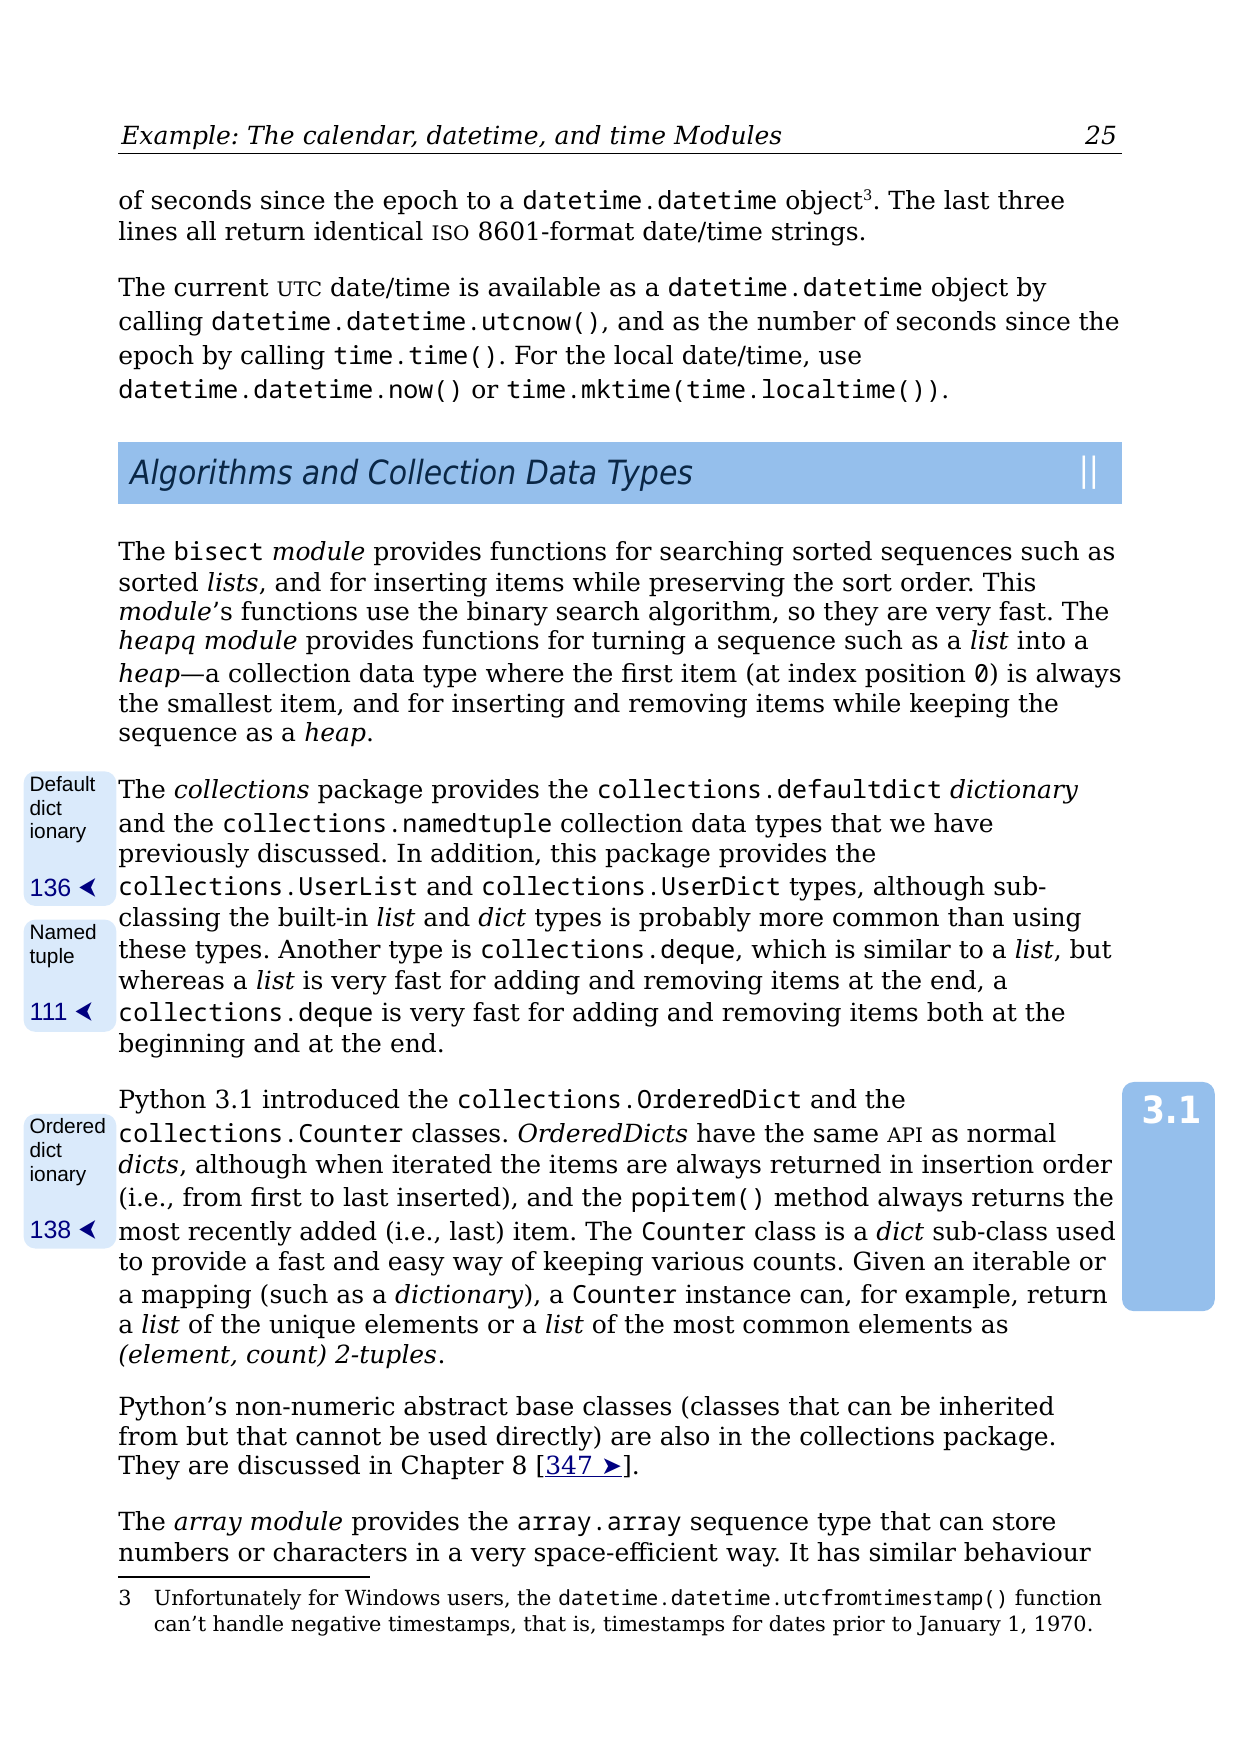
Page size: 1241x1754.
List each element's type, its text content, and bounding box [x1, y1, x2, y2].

text Python’s non-numeric abstract base classes (classes that can be inherited from but that cannot be used directly) are also in the collections package. They are discussed in Chapter 8 [347 ➤]. [118, 1393, 1122, 1480]
text Python 3.1 introduced the collections.OrderedDict and the collections.Counter classes. OrderedDicts have the same api as normal dicts, although when iterated the items are always returned in insertion order (i.e., from first to last inserted), and the popitem() method always returns the most recently added (i.e., last) item. The Counter class is a dict sub-class used to provide a fast and easy way of keeping various counts. Given an iterable or a mapping (such as a dictionary), a Counter instance can, for example, return a list of the unique elements or a list of the most common elements as (element, count) 2-tuples. [118, 1082, 1122, 1369]
text of seconds since the epoch to a datetime.datetime object. The last three lines all return identical iso 8601-format date/time strings. [118, 183, 1122, 246]
text || [1063, 451, 1098, 489]
text The bisect module provides functions for searching sorted sequences such as sorted lists, and for inserting items while preserving the sort order. This module’s functions use the binary search algorithm, so they are very fast. The heapq module provides functions for turning a sequence such as a list into a heap—a collection data type where the first item (at index position 0) is always the smallest item, and for inserting and removing items while keeping the sequence as a heap. [118, 534, 1122, 748]
text The current utc date/time is available as a datetime.datetime object by calling datetime.datetime.utcnow(), and as the number of seconds since the epoch by calling time.time(). For the local date/time, use datetime.datetime.now() or time.mktime(time.localtime()). [118, 269, 1122, 406]
text Unfortunately for Windows users, the datetime.datetime.utcfromtimestamp() function can’t handle negative timestamps, that is, timestamps for dates prior to January 1, 1970. [118, 1583, 1122, 1636]
subtitle Algorithms and Collection Data Types [118, 442, 1122, 504]
text The collections package provides the collections.defaultdict dictionary and the collections.namedtuple collection data types that we have previously discussed. In addition, this package provides the collections.UserList and collections.UserDict types, although sub-classing the built-in list and dict types is probably more common than using these types. Another type is collections.deque, which is similar to a list, but whereas a list is very fast for adding and removing items at the end, a collections.deque is very fast for adding and removing items both at the beginning and at the end. [118, 771, 1122, 1058]
text The array module provides the array.array sequence type that can store numbers or characters in a very space-efficient way. It has similar behaviour [118, 1504, 1122, 1567]
